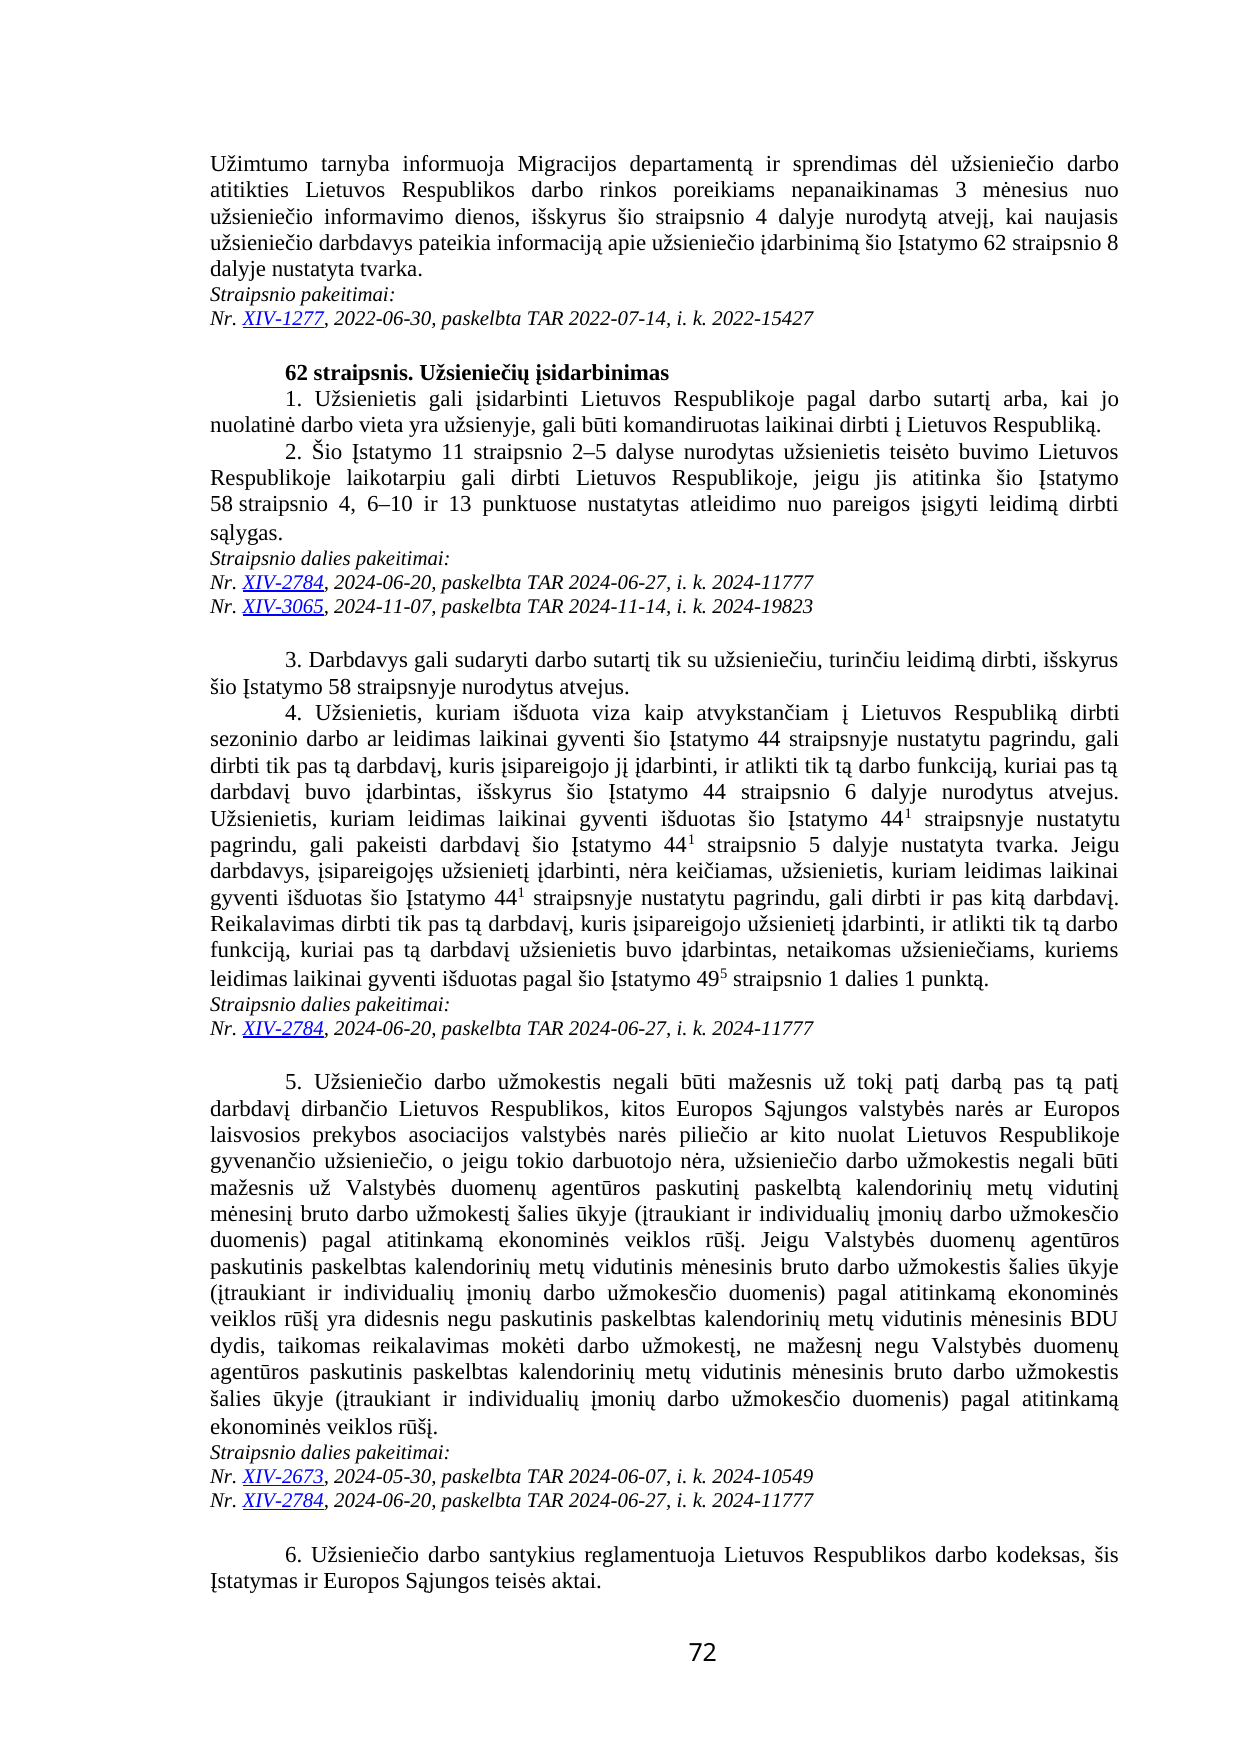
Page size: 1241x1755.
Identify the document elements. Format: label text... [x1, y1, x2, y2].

text 6. Užsieniečio darbo santykius reglamentuoja Lietuvos Respublikos darbo kodeksas, šis Įstatymas ir Europos Sąjungos teisės aktai. [210, 1541, 1120, 1593]
text Straipsnio dalies pakeitimai: [210, 546, 1120, 569]
text 1. Užsienietis gali įsidarbinti Lietuvos Respublikoje pagal darbo sutartį arba, kai jo nuolatinė darbo vieta yra užsienyje, gali būti komandiruotas laikinai dirbti į Lietuvos Respubliką. [210, 385, 1120, 438]
text 5. Užsieniečio darbo užmokestis negali būti mažesnis už tokį patį darbą pas tą patį darbdavį dirbančio Lietuvos Respublikos, kitos Europos Sąjungos valstybės narės ar Europos laisvosios prekybos asociacijos valstybės narės piliečio ar kito nuolat Lietuvos Respublikoje gyvenančio užsieniečio, o jeigu tokio darbuotojo nėra, užsieniečio darbo užmokestis negali būti mažesnis už Valstybės duomenų agentūros paskutinį paskelbtą kalendorinių metų vidutinį mėnesinį bruto darbo užmokestį šalies ūkyje (įtraukiant ir individualių įmonių darbo užmokesčio duomenis) pagal atitinkamą ekonominės veiklos rūšį. Jeigu Valstybės duomenų agentūros paskutinis paskelbtas kalendorinių metų vidutinis mėnesinis bruto darbo užmokestis šalies ūkyje (įtraukiant ir individualių įmonių darbo užmokesčio duomenis) pagal atitinkamą ekonominės veiklos rūšį yra didesnis negu paskutinis paskelbtas kalendorinių metų vidutinis mėnesinis BDU dydis, taikomas reikalavimas mokėti darbo užmokestį, ne mažesnį negu Valstybės duomenų agentūros paskutinis paskelbtas kalendorinių metų vidutinis mėnesinis bruto darbo užmokestis šalies ūkyje (įtraukiant ir individualių įmonių darbo užmokesčio duomenis) pagal atitinkamą ekonominės veiklos rūšį. [210, 1068, 1120, 1440]
text Straipsnio dalies pakeitimai: [210, 991, 1120, 1016]
text Nr. XIV-1277, 2022-06-30, paskelbta TAR 2022-07-14, i. k. 2022-15427 [210, 306, 1120, 330]
text Nr. XIV-2784, 2024-06-20, paskelbta TAR 2024-06-27, i. k. 2024-11777 [210, 1488, 1120, 1512]
text Nr. XIV-2784, 2024-06-20, paskelbta TAR 2024-06-27, i. k. 2024-11777 [210, 569, 1120, 594]
text 2. Šio Įstatymo 11 straipsnio 2–5 dalyse nurodytas užsienietis teisėto buvimo Lietuvos Respublikoje laikotarpiu gali dirbti Lietuvos Respublikoje, jeigu jis atitinka šio Įstatymo 58 straipsnio 4, 6–10 ir 13 punktuose nustatytas atleidimo nuo pareigos įsigyti leidimą dirbti sąlygas. [210, 438, 1120, 546]
text Nr. XIV-3065, 2024-11-07, paskelbta TAR 2024-11-14, i. k. 2024-19823 [210, 594, 1120, 618]
text Straipsnio pakeitimai: [210, 282, 1120, 306]
text Nr. XIV-2673, 2024-05-30, paskelbta TAR 2024-06-07, i. k. 2024-10549 [210, 1464, 1120, 1488]
text 4. Užsienietis, kuriam išduota viza kaip atvykstančiam į Lietuvos Respubliką dirbti sezoninio darbo ar leidimas laikinai gyventi šio Įstatymo 44 straipsnyje nustatytu pagrindu, gali dirbti tik pas tą darbdavį, kuris įsipareigojo jį įdarbinti, ir atlikti tik tą darbo funkciją, kuriai pas tą darbdavį buvo įdarbintas, išskyrus šio Įstatymo 44 straipsnio 6 dalyje nurodytus atvejus. Užsienietis, kuriam leidimas laikinai gyventi išduotas šio Įstatymo 441 straipsnyje nustatytu pagrindu, gali pakeisti darbdavį šio Įstatymo 441 straipsnio 5 dalyje nustatyta tvarka. Jeigu darbdavys, įsipareigojęs užsienietį įdarbinti, nėra keičiamas, užsienietis, kuriam leidimas laikinai gyventi išduotas šio Įstatymo 441 straipsnyje nustatytu pagrindu, gali dirbti ir pas kitą darbdavį. Reikalavimas dirbti tik pas tą darbdavį, kuris įsipareigojo užsienietį įdarbinti, ir atlikti tik tą darbo funkciją, kuriai pas tą darbdavį užsienietis buvo įdarbintas, netaikomas užsieniečiams, kuriems leidimas laikinai gyventi išduotas pagal šio Įstatymo 495 straipsnio 1 dalies 1 punktą. [210, 699, 1120, 991]
text Straipsnio dalies pakeitimai: [210, 1440, 1120, 1464]
text 3. Darbdavys gali sudaryti darbo sutartį tik su užsieniečiu, turinčiu leidimą dirbti, išskyrus šio Įstatymo 58 straipsnyje nurodytus atvejus. [210, 646, 1120, 699]
text Nr. XIV-2784, 2024-06-20, paskelbta TAR 2024-06-27, i. k. 2024-11777 [210, 1016, 1120, 1039]
text Užimtumo tarnyba informuoja Migracijos departamentą ir sprendimas dėl užsieniečio darbo atitikties Lietuvos Respublikos darbo rinkos poreikiams nepanaikinamas 3 mėnesius nuo užsieniečio informavimo dienos, išskyrus šio straipsnio 4 dalyje nurodytą atvejį, kai naujasis užsieniečio darbdavys pateikia informaciją apie užsieniečio įdarbinimą šio Įstatymo 62 straipsnio 8 dalyje nustatyta tvarka. [210, 150, 1120, 282]
text 62 straipsnis. Užsieniečių įsidarbinimas [210, 359, 1120, 385]
